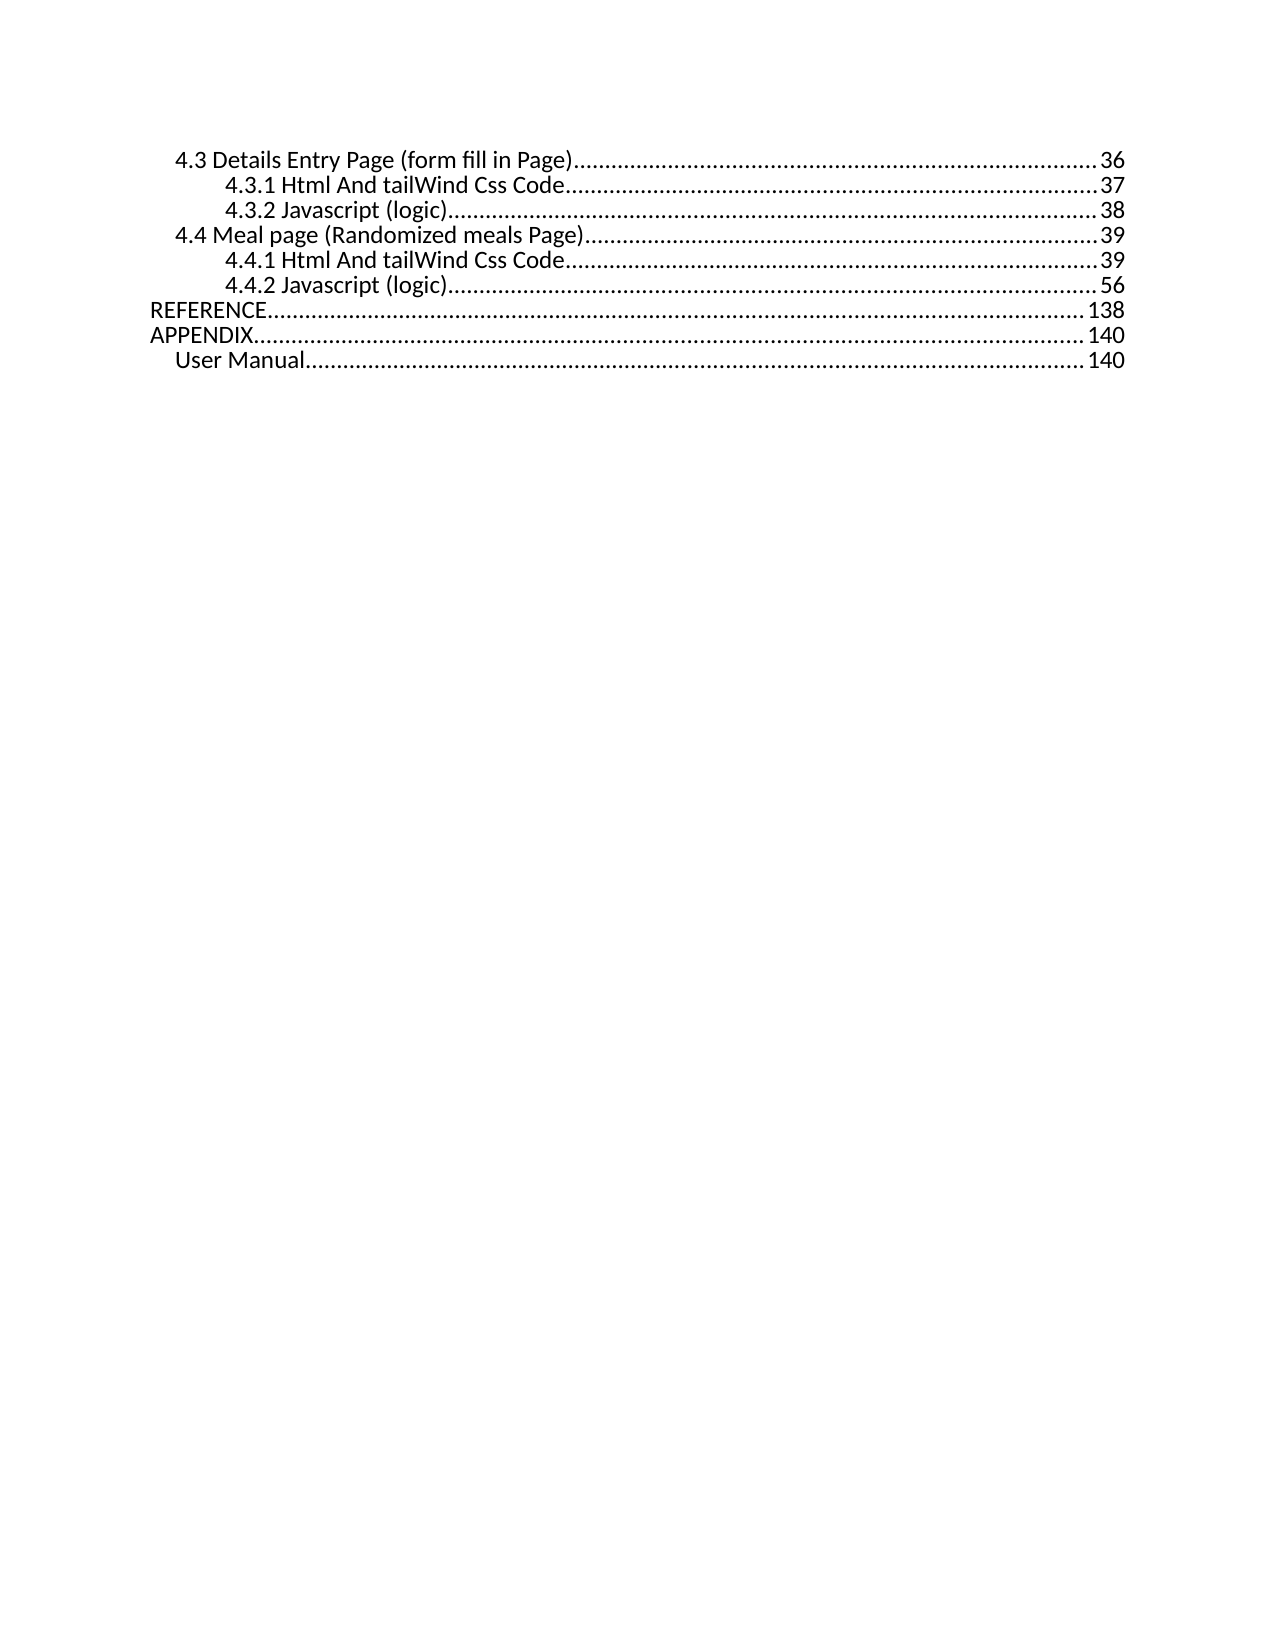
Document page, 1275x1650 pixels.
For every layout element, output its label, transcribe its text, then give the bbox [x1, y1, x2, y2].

text REFERENCE 138 [150, 300, 1125, 325]
text 4.4 Meal page (Randomized meals Page) 39 [175, 225, 1125, 250]
text 4.3.1 Html And tailWind Css Code 37 [225, 175, 1125, 200]
text 4.3 Details Entry Page (form fill in Page) 36 [175, 150, 1125, 175]
text 4.3.2 Javascript (logic) 38 [225, 200, 1125, 225]
text 4.4.2 Javascript (logic) 56 [225, 275, 1125, 300]
text 4.4.1 Html And tailWind Css Code 39 [225, 250, 1125, 275]
text APPENDIX 140 [150, 325, 1125, 350]
text User Manual 140 [175, 350, 1125, 375]
